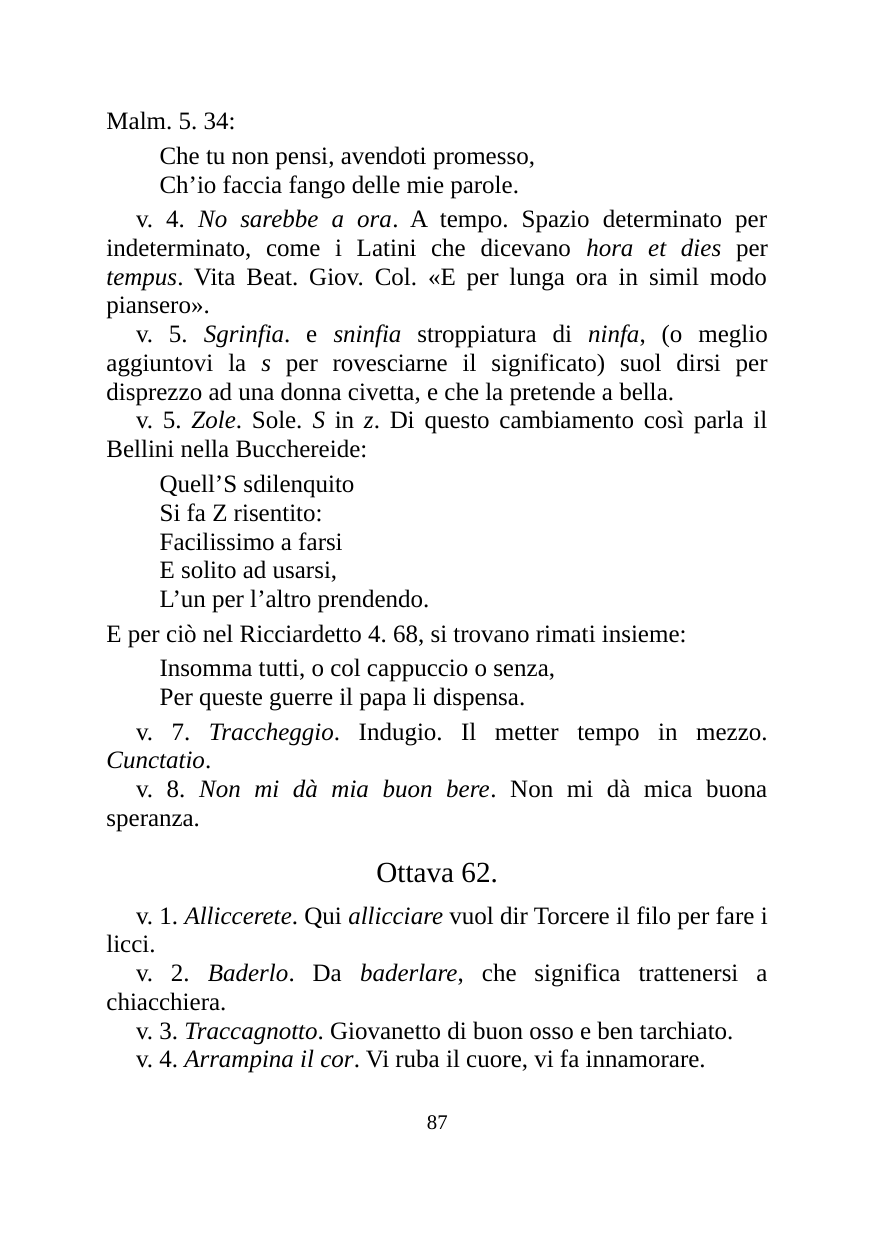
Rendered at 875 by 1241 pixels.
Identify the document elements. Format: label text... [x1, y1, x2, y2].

text v. 4. Arrampina il cor. Vi ruba il cuore, vi fa innamorare. [106, 1044, 768, 1073]
text Quell’S sdilenquito Si fa Z risentito: Facilissimo a farsi E solito ad usarsi, L’un per l’altro prendendo. [159, 469, 768, 613]
text v. 8. Non mi dà mia buon bere. Non mi dà mica buona speranza. [106, 774, 768, 832]
subtitle Ottava 62. [106, 856, 768, 889]
text v. 1. Alliccerete. Qui allicciare vuol dir Torcere il filo per fare i licci. [106, 901, 768, 958]
text v. 7. Traccheggio. Indugio. Il metter tempo in mezzo. Cunctatio. [106, 717, 768, 774]
text v. 5. Sgrinfia. e sninfia stroppiatura di ninfa, (o meglio aggiuntovi la s per rovesciarne il significato) suol dirsi per disprezzo ad una donna civetta, e che la pretende a bella. [106, 319, 768, 406]
text v. 4. No sarebbe a ora. A tempo. Spazio determinato per indeterminato, come i Latini che dicevano hora et dies per tempus. Vita Beat. Giov. Col. «E per lunga ora in simil modo piansero». [106, 204, 768, 319]
text Malm. 5. 34: [106, 106, 768, 135]
text v. 3. Traccagnotto. Giovanetto di buon osso e ben tarchiato. [106, 1016, 768, 1044]
text v. 5. Zole. Sole. S in z. Di questo cambiamento così parla il Bellini nella Bucchereide: [106, 406, 768, 463]
text E per ciò nel Ricciardetto 4. 68, si trovano rimati insieme: [106, 619, 768, 647]
text v. 2. Baderlo. Da baderlare, che significa trattenersi a chiacchiera. [106, 958, 768, 1016]
text Insomma tutti, o col cappuccio o senza, Per queste guerre il papa li dispensa. [159, 653, 768, 711]
text Che tu non pensi, avendoti promesso, Ch’io faccia fango delle mie parole. [159, 141, 768, 198]
